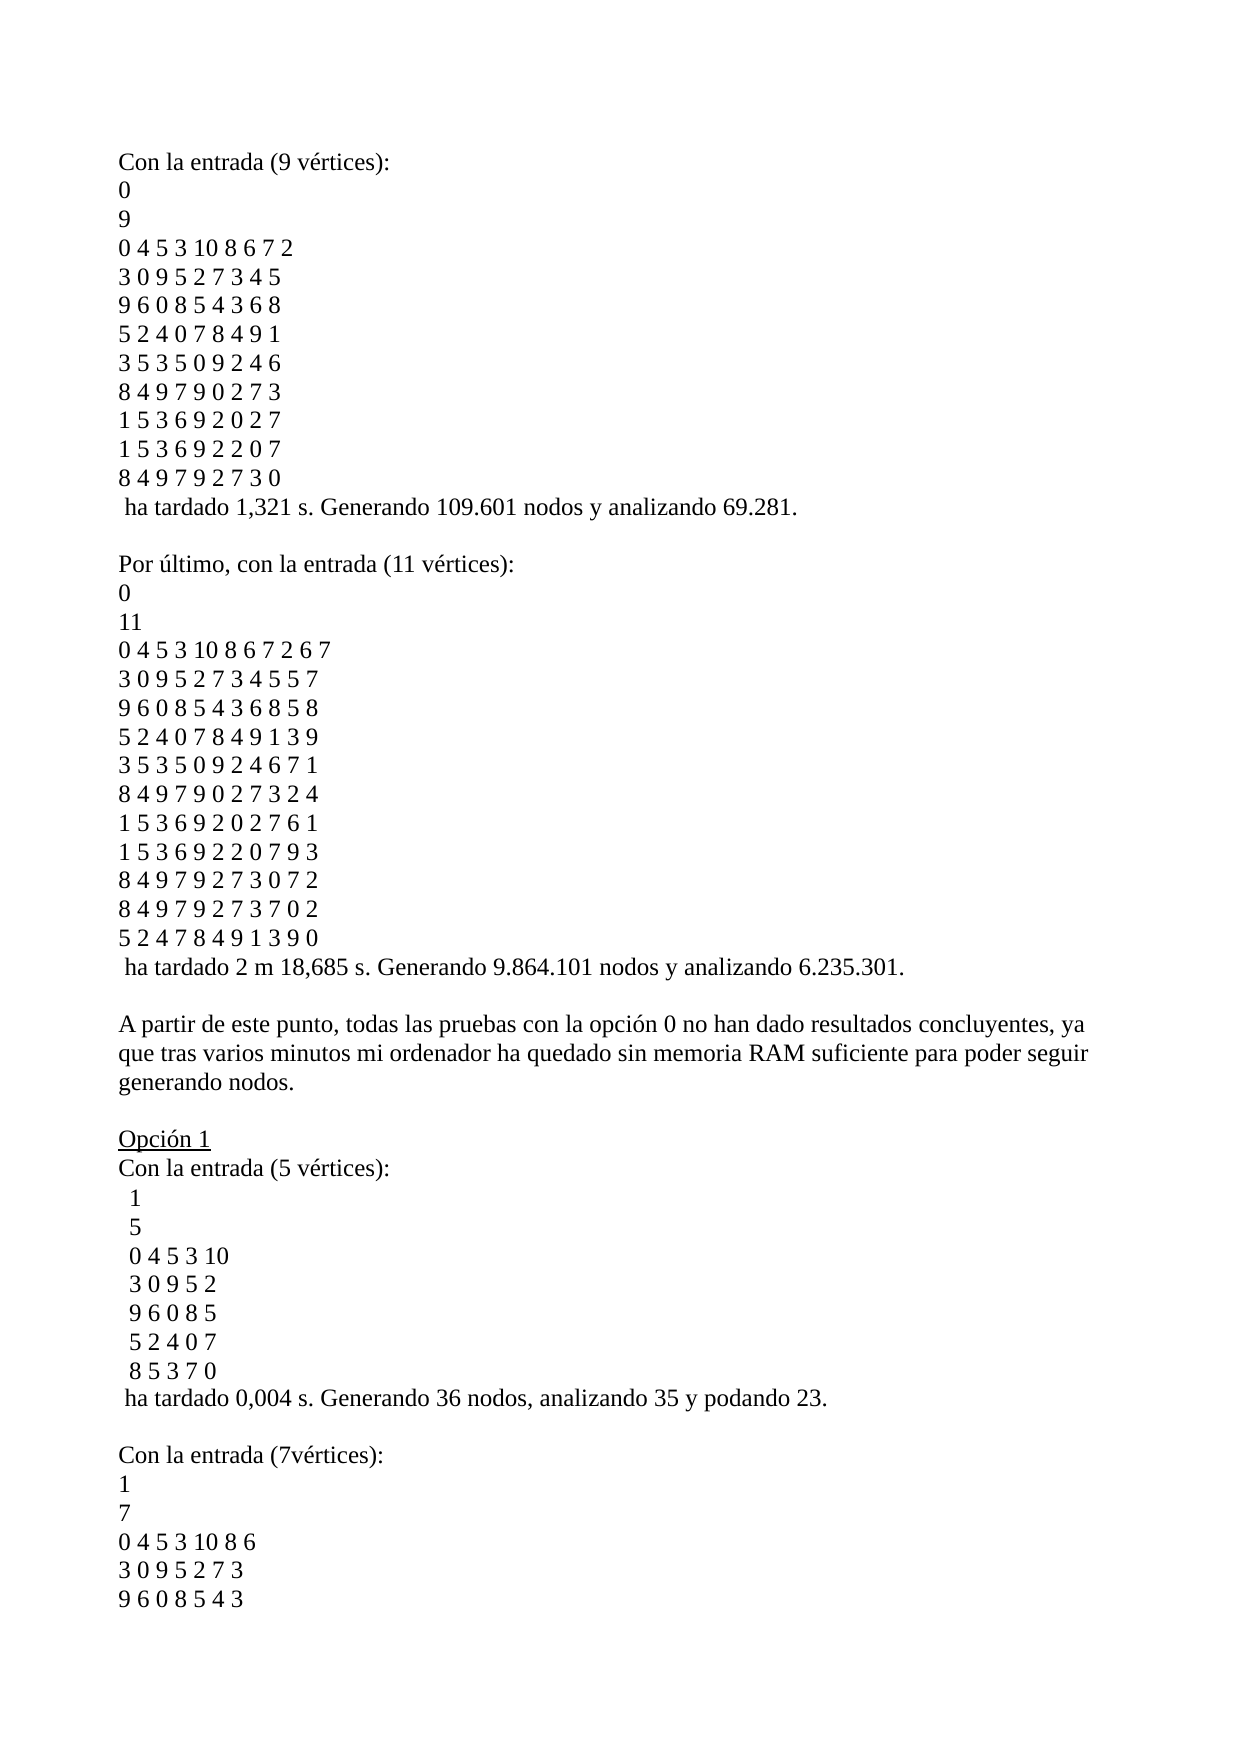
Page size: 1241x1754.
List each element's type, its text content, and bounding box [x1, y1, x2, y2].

text 1 5 3 6 9 2 0 2 7 6 1 [118, 808, 1122, 837]
text ha tardado 1,321 s. Generando 109.601 nodos y analizando 69.281. [118, 492, 1122, 521]
text 1 5 3 6 9 2 0 2 7 [118, 406, 1122, 434]
text 8 4 9 7 9 0 2 7 3 [118, 377, 1122, 406]
text 1 5 3 6 9 2 2 0 7 9 3 [118, 837, 1122, 866]
text 1 5 3 6 9 2 2 0 7 [118, 434, 1122, 463]
text 1 [118, 1469, 1122, 1498]
text ha tardado 0,004 s. Generando 36 nodos, analizando 35 y podando 23. [118, 1383, 1122, 1412]
text 9 6 0 8 5 4 3 6 8 5 8 [118, 693, 1122, 722]
text Con la entrada (5 vértices): [118, 1153, 1122, 1182]
text 3 0 9 5 2 7 3 4 5 5 7 [118, 664, 1122, 693]
text 9 [118, 204, 1122, 233]
text 3 5 3 5 0 9 2 4 6 [118, 348, 1122, 377]
text 9 6 0 8 5 4 3 6 8 [118, 291, 1122, 319]
text 5 2 4 0 7 8 4 9 1 3 9 [118, 722, 1122, 751]
text 11 [118, 607, 1122, 636]
text 5 2 4 0 7 8 4 9 1 [118, 319, 1122, 348]
text 0 [118, 176, 1122, 204]
text 5 2 4 7 8 4 9 1 3 9 0 [118, 923, 1122, 952]
text Con la entrada (9 vértices): [118, 147, 1122, 176]
text 0 4 5 3 10 8 6 [118, 1527, 1122, 1556]
text 8 4 9 7 9 2 7 3 0 [118, 463, 1122, 492]
text 8 4 9 7 9 0 2 7 3 2 4 [118, 779, 1122, 808]
text 3 0 9 5 2 7 3 [118, 1556, 1122, 1584]
text 8 4 9 7 9 2 7 3 0 7 2 [118, 866, 1122, 894]
text A partir de este punto, todas las pruebas con la opción 0 no han dado resultados concluyentes, ya que tras varios minutos mi ordenador ha quedado sin memoria RAM suficiente para poder seguir generando nodos. [118, 1009, 1122, 1096]
text 7 [118, 1498, 1122, 1527]
text Opción 1 [118, 1124, 1122, 1153]
text 9 6 0 8 5 4 3 [118, 1584, 1122, 1613]
text 8 4 9 7 9 2 7 3 7 0 2 [118, 894, 1122, 923]
text 3 5 3 5 0 9 2 4 6 7 1 [118, 751, 1122, 779]
text ha tardado 2 m 18,685 s. Generando 9.864.101 nodos y analizando 6.235.301. [118, 952, 1122, 981]
text 0 4 5 3 10 8 6 7 2 [118, 233, 1122, 262]
text Por último, con la entrada (11 vértices): [118, 549, 1122, 578]
text 0 4 5 3 10 8 6 7 2 6 7 [118, 636, 1122, 664]
text Con la entrada (7vértices): [118, 1441, 1122, 1469]
text 0 [118, 578, 1122, 607]
text 3 0 9 5 2 7 3 4 5 [118, 262, 1122, 291]
